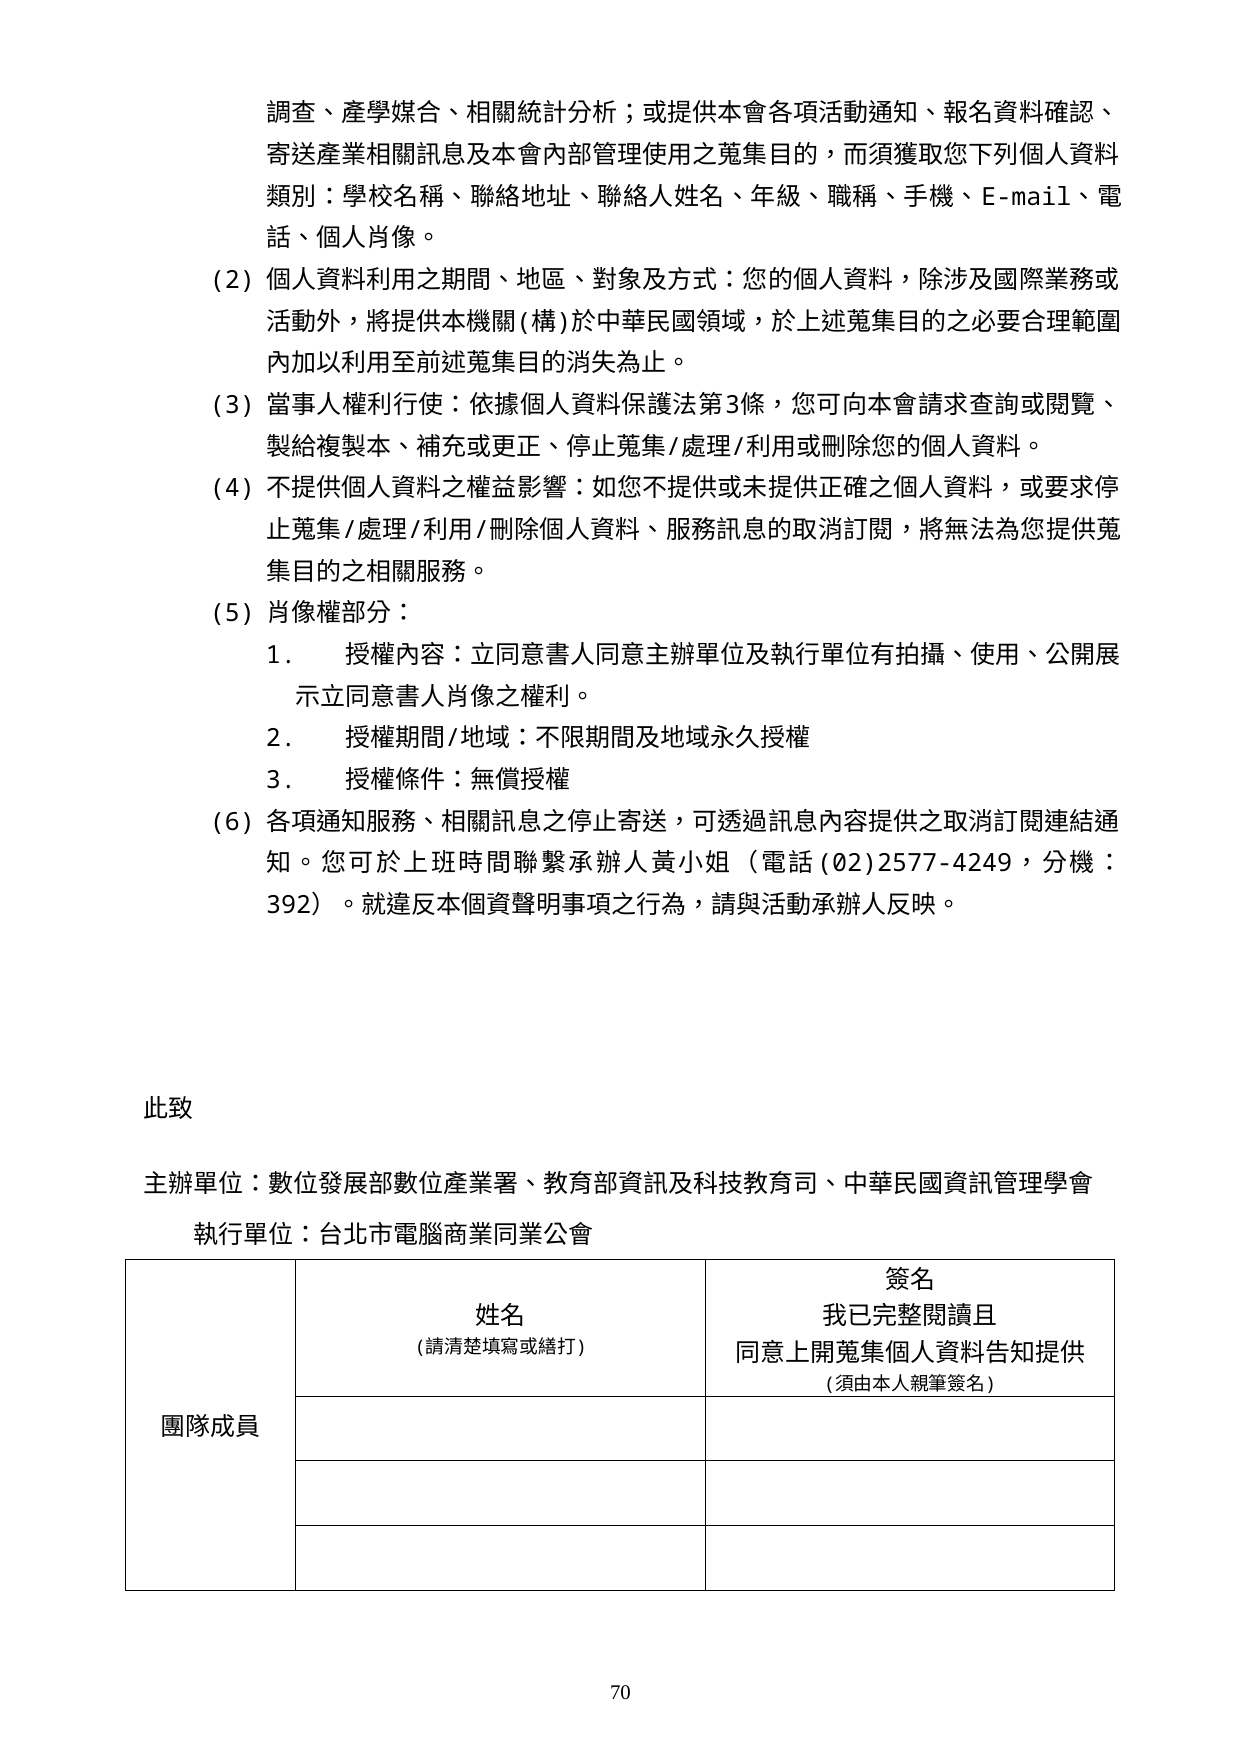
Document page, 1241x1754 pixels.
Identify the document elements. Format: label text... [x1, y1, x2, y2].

table_header 團隊成員 [126, 1260, 295, 1590]
table_cell [706, 1526, 1114, 1590]
table_cell [296, 1397, 705, 1460]
text 主辦單位：數位發展部數位產業署、教育部資訊及科技教育司、中華民國資訊管理學會 [118, 1140, 1122, 1202]
text 此致 [118, 1065, 1122, 1127]
table_cell [706, 1461, 1114, 1525]
list 當事人權利行使：依據個人資料保護法第3條，您可向本會請求查詢或閱覽、製給複製本、補充或更正、停止蒐集/處理/利用或刪除您的個人資料。 [209, 380, 1122, 463]
table_cell [296, 1461, 705, 1525]
list 各項通知服務、相關訊息之停止寄送，可透過訊息內容提供之取消訂閱連結通知。您可於上班時間聯繫承辦人黃小姐（電話(02)2577-4249，分機：392）。就違反本個資聲明事項之行為，請與活動承辦人反映。 [209, 797, 1122, 922]
table_cell [706, 1397, 1114, 1460]
text 執行單位：台北市電腦商業同業公會 [193, 1215, 1097, 1251]
list 授權期間/地域：不限期間及地域永久授權 [266, 713, 1122, 755]
list 調查、產學媒合、相關統計分析；或提供本會各項活動通知、報名資料確認、寄送產業相關訊息及本會內部管理使用之蒐集目的，而須獲取您下列個人資料類別：學校名稱、聯絡地址、聯絡人姓名、年級、職稱、手機、E-mail、電話、個人肖像。 [209, 88, 1122, 255]
list 不提供個人資料之權益影響：如您不提供或未提供正確之個人資料，或要求停止蒐集/處理/利用/刪除個人資料、服務訊息的取消訂閱，將無法為您提供蒐集目的之相關服務。 [209, 463, 1122, 588]
table_header 簽名 我已完整閱讀且 同意上開蒐集個人資料告知提供 (須由本人親筆簽名) [706, 1260, 1114, 1396]
list 授權條件：無償授權 [266, 755, 1122, 797]
table_cell [296, 1526, 705, 1590]
list 肖像權部分： [209, 588, 1122, 630]
list 授權內容：立同意書人同意主辦單位及執行單位有拍攝、使用、公開展示立同意書人肖像之權利。 [266, 630, 1122, 713]
table_header 姓名 (請清楚填寫或繕打) [296, 1260, 705, 1396]
list 個人資料利用之期間、地區、對象及方式：您的個人資料，除涉及國際業務或活動外，將提供本機關(構)於中華民國領域，於上述蒐集目的之必要合理範圍內加以利用至前述蒐集目的消失為止。 [209, 255, 1122, 380]
